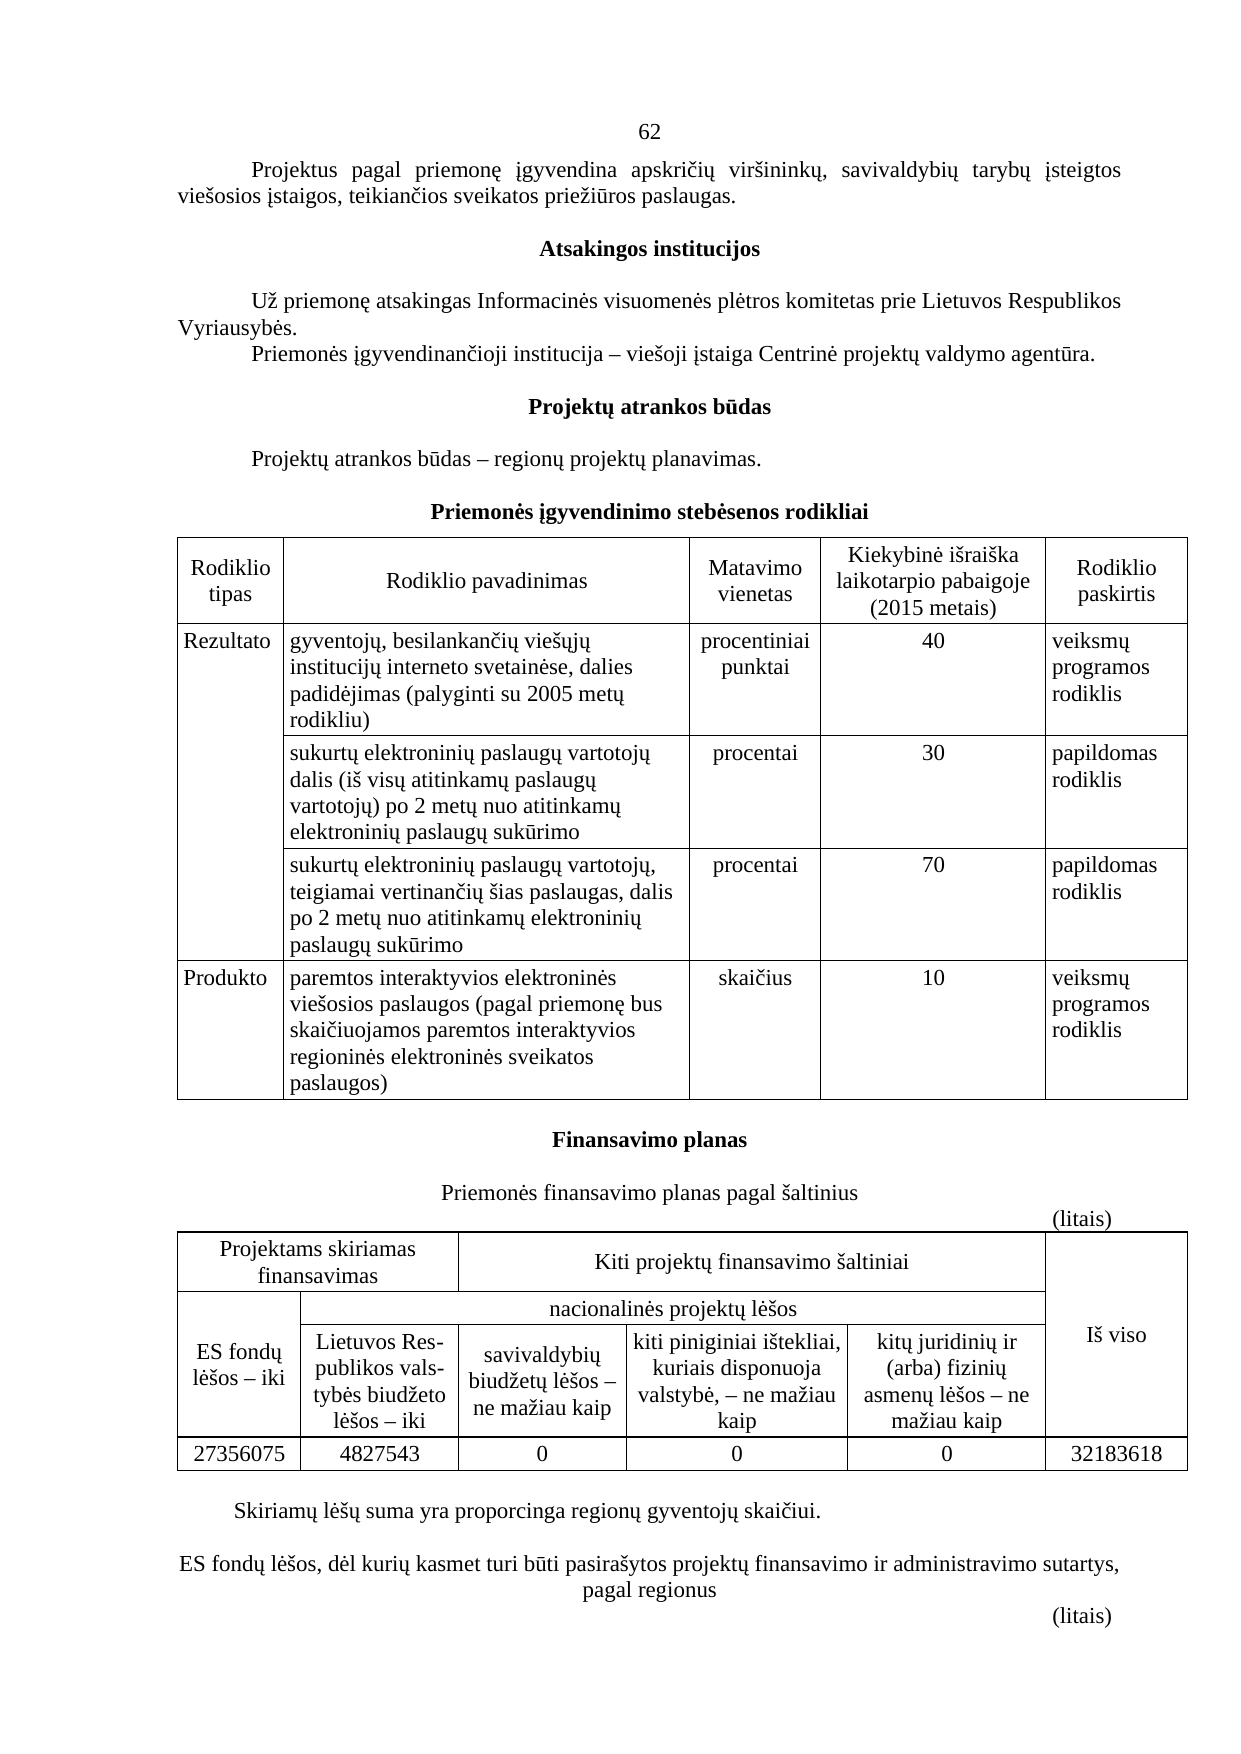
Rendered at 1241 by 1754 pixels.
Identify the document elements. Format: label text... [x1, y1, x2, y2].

table_header Rodiklio pavadinimas [284, 538, 689, 623]
text Už priemonę atsakingas Informacinės visuomenės plėtros komitetas prie Lietuvos Respublikos Vyriausybės. [177, 287, 1122, 340]
table_cell 30 [821, 736, 1045, 848]
table_header Iš viso [1046, 1233, 1187, 1436]
text Projektų atrankos būdas [177, 393, 1122, 419]
text Finansavimo planas [177, 1126, 1122, 1152]
table_cell skaičius [690, 961, 820, 1098]
table_cell kiti piniginiai ištekliai, kuriais disponuoja valstybė, – ne mažiau kaip [627, 1325, 847, 1436]
table_cell procentiniai punktai [690, 624, 820, 735]
table_cell 4827543 [301, 1438, 458, 1470]
table_cell papildomas rodiklis [1046, 736, 1187, 848]
table_cell 40 [821, 624, 1045, 735]
text Priemonės įgyvendinimo stebėsenos rodikliai [177, 498, 1122, 524]
table_header Projektams skiriamas finansavimas [178, 1233, 458, 1291]
table_header Matavimo vienetas [690, 538, 820, 623]
table_cell 10 [821, 961, 1045, 1098]
table_cell 27356075 [178, 1438, 300, 1470]
table_header Rodiklio paskirtis [1046, 538, 1187, 623]
text Priemonės finansavimo planas pagal šaltinius [177, 1179, 1122, 1205]
text Skiriamų lėšų suma yra proporcinga regionų gyventojų skaičiui. [177, 1497, 1122, 1523]
table_cell Rezultato [178, 624, 283, 960]
text (litais) [177, 1205, 1112, 1231]
table_cell savivaldybių biudžetų lėšos – ne mažiau kaip [459, 1325, 626, 1436]
text Atsakingos institucijos [177, 235, 1122, 261]
text (litais) [177, 1602, 1112, 1629]
text Projektų atrankos būdas – regionų projektų planavimas. [177, 446, 1122, 472]
table_cell sukurtų elektroninių paslaugų vartotojų, teigiamai vertinančių šias paslaugas, dalis po 2 metų nuo atitinkamų elektroninių paslaugų sukūrimo [284, 849, 689, 960]
table_header Kiti projektų finansavimo šaltiniai [459, 1233, 1045, 1291]
table_cell 0 [627, 1438, 847, 1470]
table_cell 32183618 [1046, 1438, 1187, 1470]
table_cell 0 [459, 1438, 626, 1470]
table_cell veiksmų programos rodiklis [1046, 961, 1187, 1098]
table_cell 70 [821, 849, 1045, 960]
table_cell procentai [690, 849, 820, 960]
table_cell kitų juridinių ir (arba) fizinių asmenų lėšos – ne mažiau kaip [848, 1325, 1045, 1436]
table_cell papildomas rodiklis [1046, 849, 1187, 960]
table_cell paremtos interaktyvios elektroninės viešosios paslaugos (pagal priemonę bus skaičiuojamos paremtos interaktyvios regioninės elektroninės sveikatos paslaugos) [284, 961, 689, 1098]
table_cell sukurtų elektroninių paslaugų vartotojų dalis (iš visų atitinkamų paslaugų vartotojų) po 2 metų nuo atitinkamų elektroninių paslaugų sukūrimo [284, 736, 689, 848]
table_header Rodiklio tipas [178, 538, 283, 623]
text ES fondų lėšos, dėl kurių kasmet turi būti pasirašytos projektų finansavimo ir administravimo sutartys, pagal regionus [177, 1550, 1122, 1602]
table_cell nacionalinės projektų lėšos [301, 1292, 1045, 1324]
text Projektus pagal priemonę įgyvendina apskričių viršininkų, savivaldybių tarybų įsteigtos viešosios įstaigos, teikiančios sveikatos priežiūros paslaugas. [177, 156, 1122, 208]
table_cell veiksmų programos rodiklis [1046, 624, 1187, 735]
table_cell gyventojų, besilankančių viešųjų institucijų interneto svetainėse, dalies padidėjimas (palyginti su 2005 metų rodikliu) [284, 624, 689, 735]
table_cell procentai [690, 736, 820, 848]
table_cell ES fondų lėšos – iki [178, 1292, 300, 1436]
table_header Kiekybinė išraiška laikotarpio pabaigoje (2015 metais) [821, 538, 1045, 623]
text Priemonės įgyvendinančioji institucija – viešoji įstaiga Centrinė projektų valdymo agentūra. [177, 340, 1122, 366]
table_cell Produkto [178, 961, 283, 1098]
table_cell 0 [848, 1438, 1045, 1470]
table_cell Lietuvos Res­publikos vals­tybės biudžeto lėšos – iki [301, 1325, 458, 1436]
